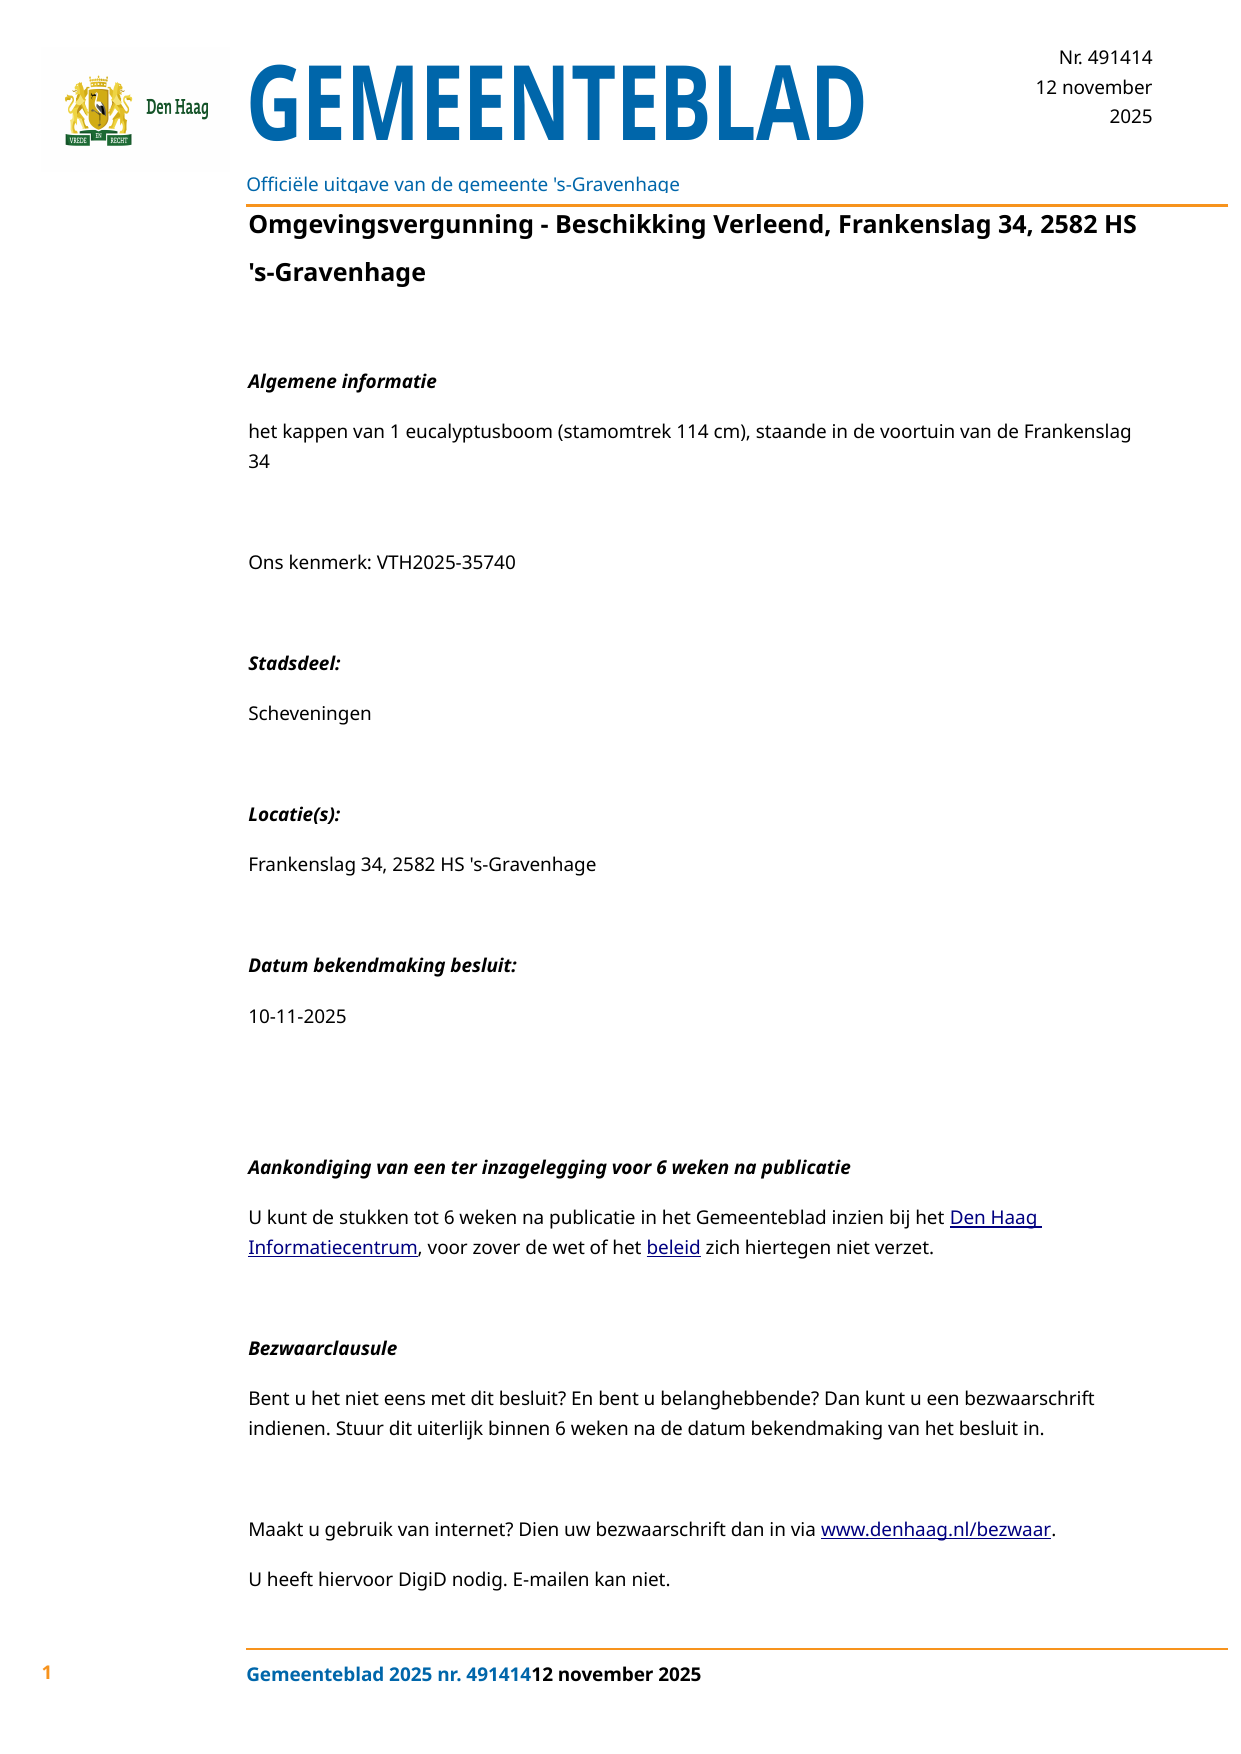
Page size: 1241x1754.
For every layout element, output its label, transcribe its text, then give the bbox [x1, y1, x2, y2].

text 10-11-2025 [248, 1003, 1152, 1029]
text Bezwaarclausule [248, 1335, 1152, 1361]
text Ons kenmerk: VTH2025-35740 [248, 549, 1152, 575]
text Maakt u gebruik van internet? Dien uw bezwaarschrift dan in via www.denhaag.nl/bezwaar. [248, 1516, 1152, 1542]
text Locatie(s): [248, 801, 1152, 827]
picture [41, 47, 231, 172]
text Frankenslag 34, 2582 HS 's-Gravenhage [248, 852, 1152, 877]
text U kunt de stukken tot 6 weken na publicatie in het Gemeenteblad inzien bij het Den Haag Informatiecentrum, voor zover de wet of het beleid zich hiertegen niet verzet. [248, 1204, 1152, 1260]
text U heeft hiervoor DigiD nodig. E-mailen kan niet. [248, 1566, 1152, 1592]
text het kappen van 1 eucalyptusboom (stamomtrek 114 cm), staande in de voortuin van de Frankenslag 34 [248, 419, 1152, 474]
text Omgevingsvergunning - Beschikking Verleend, Frankenslag 34, 2582 HS 's-Gravenhage [248, 207, 1152, 288]
text Stadsdeel: [248, 650, 1152, 676]
text Scheveningen [248, 700, 1152, 726]
text Algemene informatie [248, 368, 1152, 394]
text Datum bekendmaking besluit: [248, 952, 1152, 978]
text Aankondiging van een ter inzagelegging voor 6 weken na publicatie [248, 1154, 1152, 1180]
text Bent u het niet eens met dit besluit? En bent u belanghebbende? Dan kunt u een bezwaarschrift indienen. Stuur dit uiterlijk binnen 6 weken na de datum bekendmaking van het besluit in. [248, 1385, 1152, 1441]
